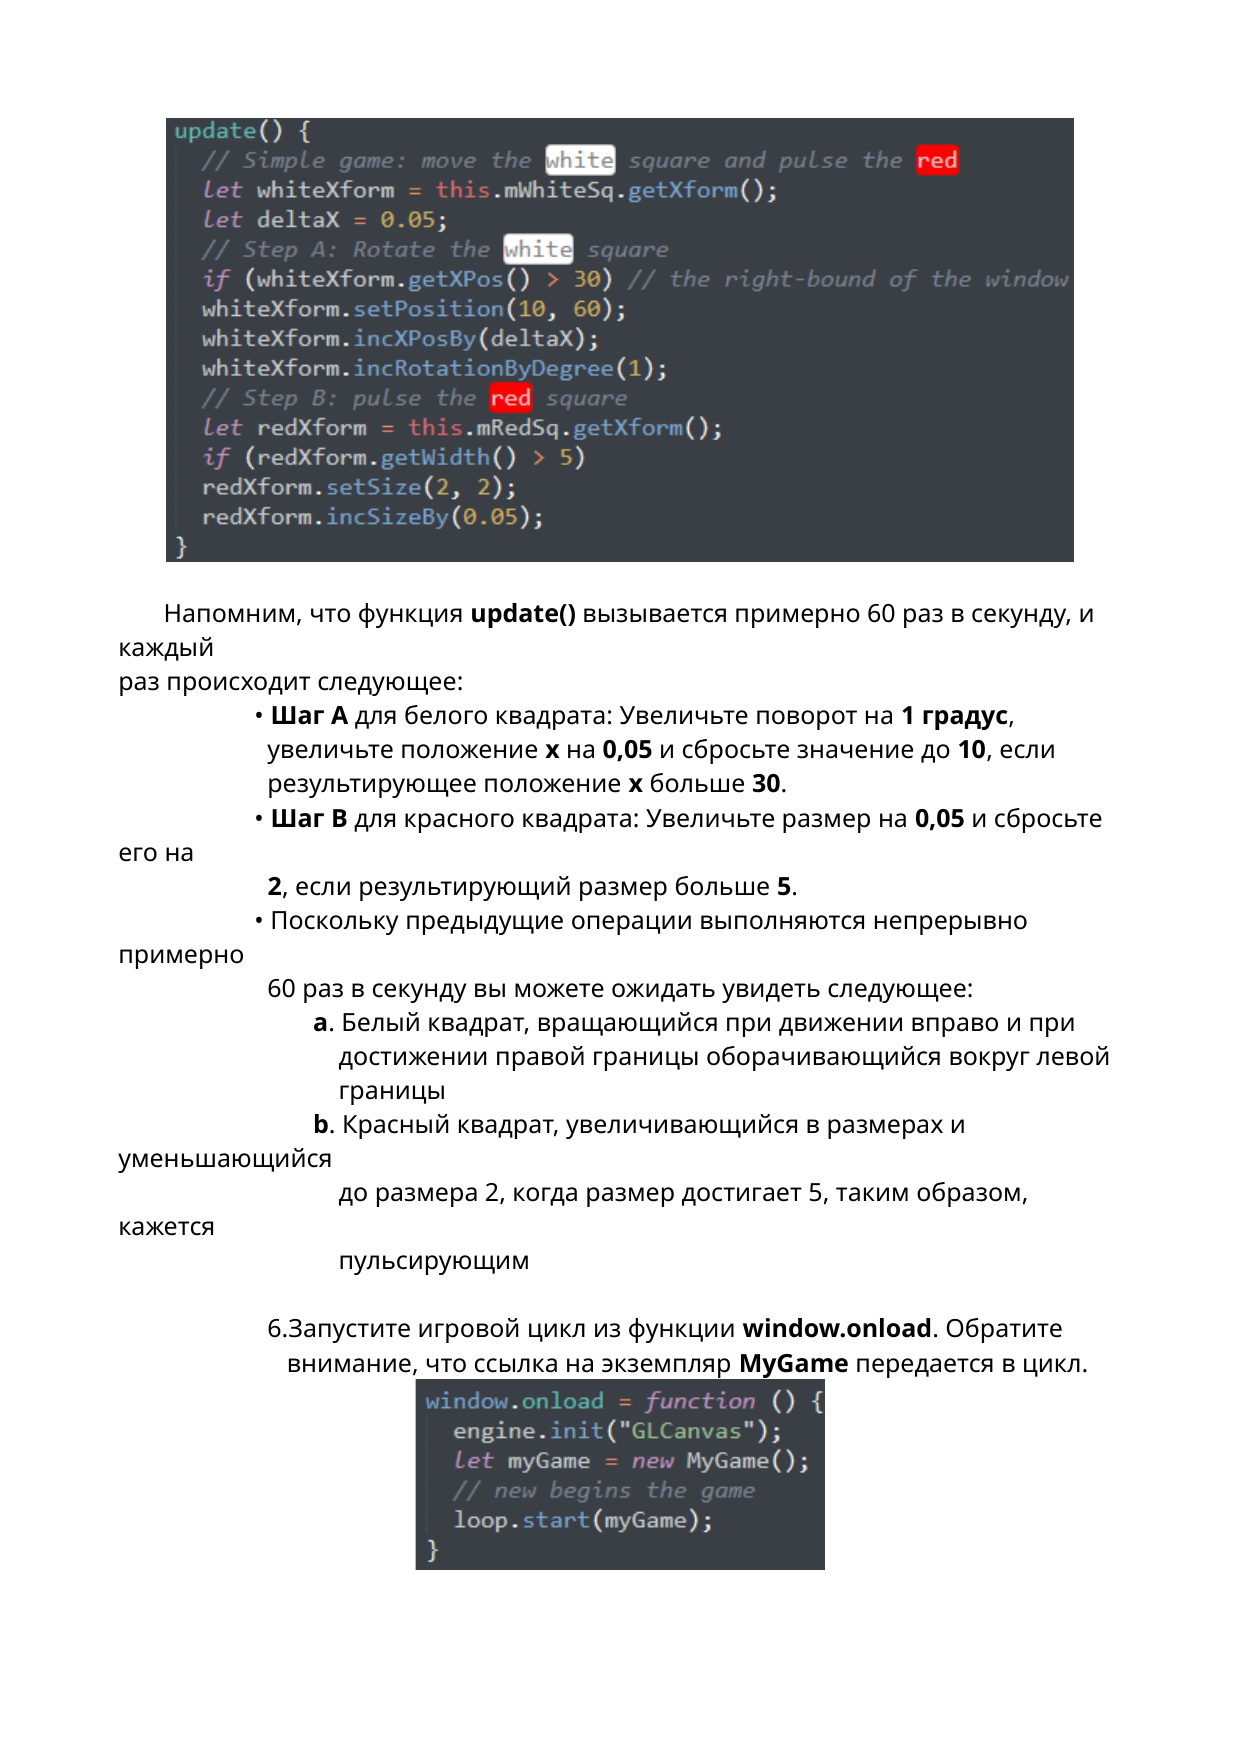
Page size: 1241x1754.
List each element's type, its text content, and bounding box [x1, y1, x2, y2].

text • Шаг B для красного квадрата: Увеличьте размер на 0,05 и сбросьте его на [118, 800, 1122, 868]
text 6.Запустите игровой цикл из функции window.onload. Обратите [118, 1311, 1122, 1345]
text a. Белый квадрат, вращающийся при движении вправо и при [118, 1004, 1122, 1039]
text до размера 2, когда размер достигает 5, таким образом, кажется [118, 1175, 1122, 1243]
text внимание, что ссылка на экземпляр MyGame передается в цикл. [118, 1345, 1122, 1379]
text границы [118, 1073, 1122, 1107]
text увеличьте положение x на 0,05 и сбросьте значение до 10, если [118, 732, 1122, 766]
text раз происходит следующее: [118, 664, 1122, 698]
text достижении правой границы оборачивающийся вокруг левой [118, 1039, 1122, 1073]
text b. Красный квадрат, увеличивающийся в размерах и уменьшающийся [118, 1107, 1122, 1175]
text • Поскольку предыдущие операции выполняются непрерывно примерно [118, 902, 1122, 971]
text Напомним, что функция update() вызывается примерно 60 раз в секунду, и каждый [118, 596, 1122, 664]
picture [415, 1379, 825, 1570]
text пульсирующим [118, 1243, 1122, 1277]
text результирующее положение x больше 30. [118, 766, 1122, 800]
picture [166, 118, 1074, 562]
text 60 раз в секунду вы можете ожидать увидеть следующее: [118, 971, 1122, 1004]
text • Шаг А для белого квадрата: Увеличьте поворот на 1 градус, [118, 698, 1122, 732]
text 2, если результирующий размер больше 5. [118, 868, 1122, 902]
